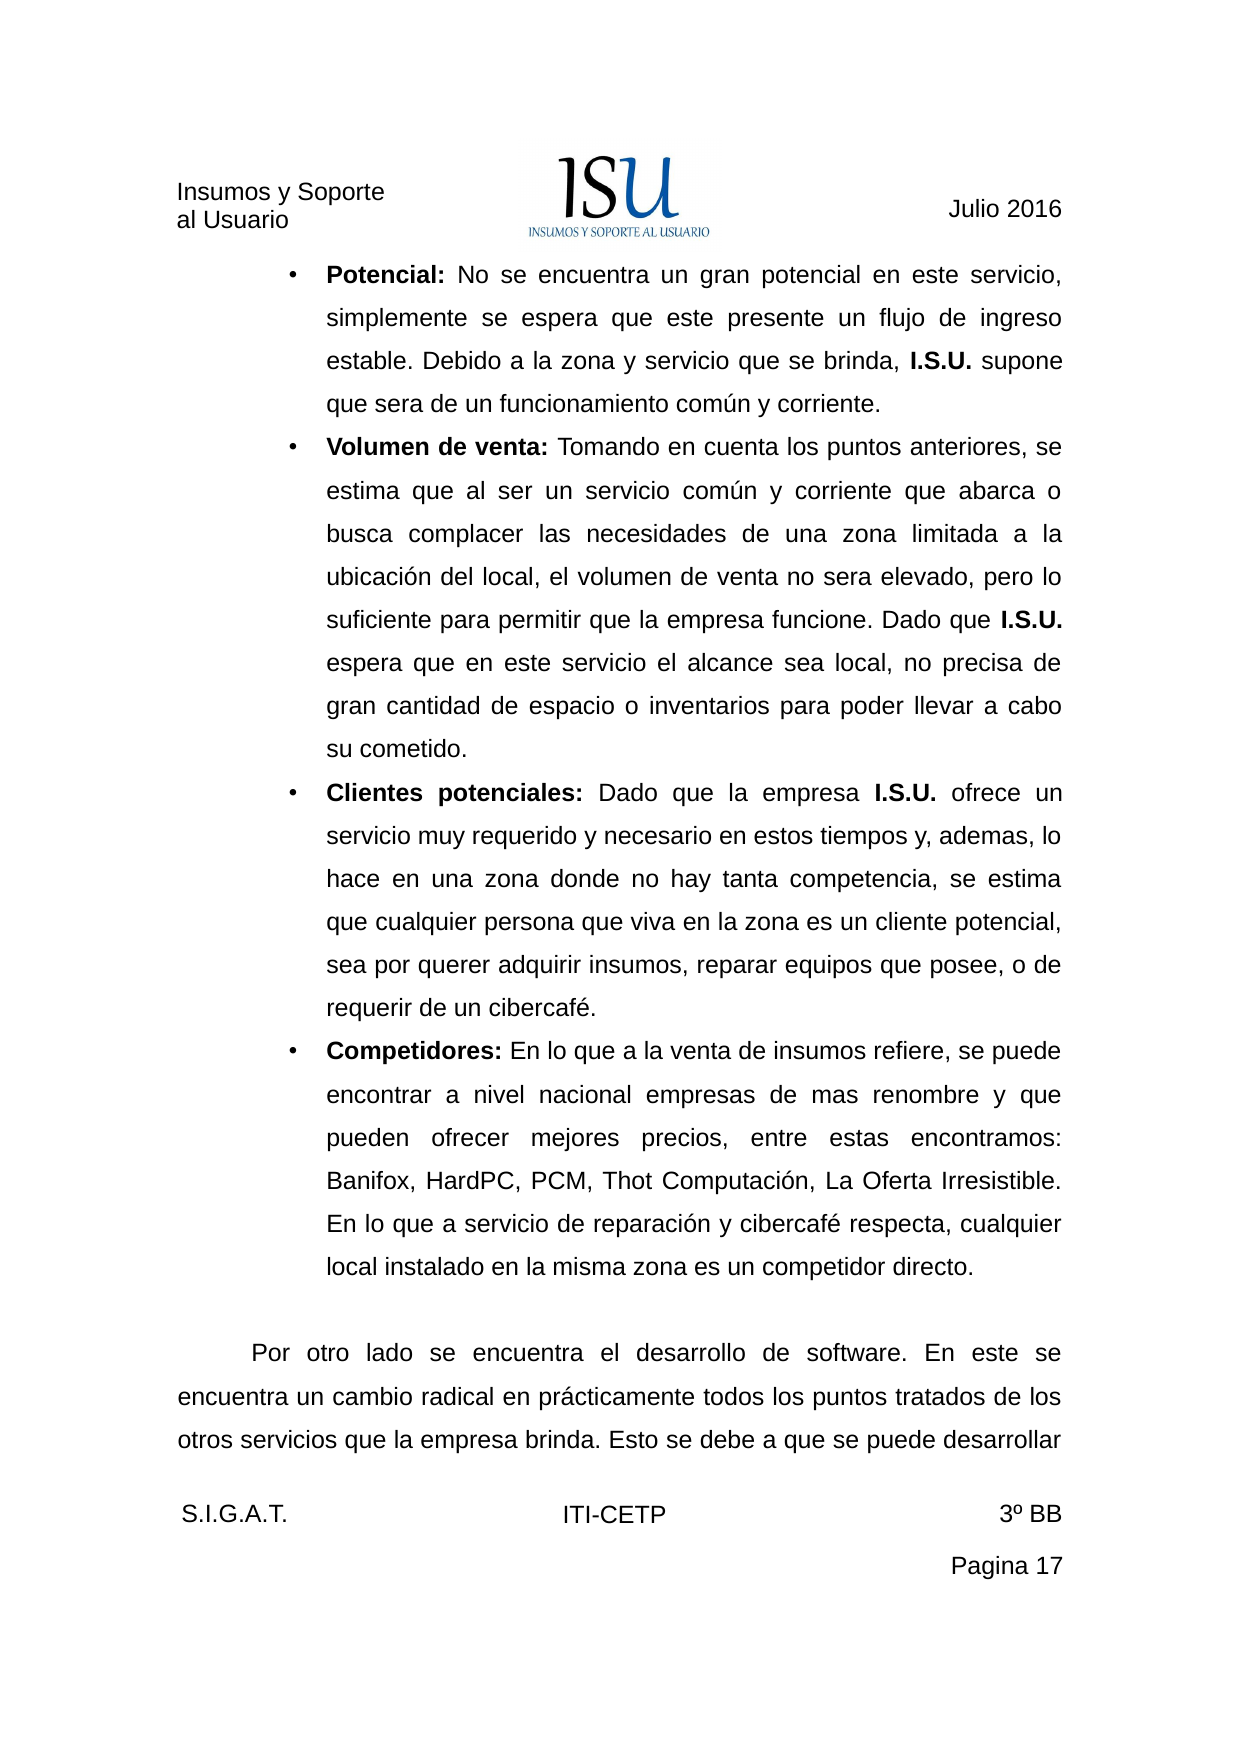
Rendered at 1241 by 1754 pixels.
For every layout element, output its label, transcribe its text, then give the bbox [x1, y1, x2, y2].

picture [517, 138, 723, 252]
list Competidores: En lo que a la venta de insumos refiere, se puede encontrar a nivel nacional empresas de mas renombre y que pueden ofrecer mejores precios, entre estas encontramos: Banifox, HardPC, PCM, Thot Computación, La Oferta Irresistible. En lo que a servicio de reparación y cibercafé respecta, cualquier local instalado en la misma zona es un competidor directo. [288, 1036, 1063, 1281]
list Clientes potenciales: Dado que la empresa I.S.U. ofrece un servicio muy requerido y necesario en estos tiempos y, ademas, lo hace en una zona donde no hay tanta competencia, se estima que cualquier persona que viva en la zona es un cliente potencial, sea por querer adquirir insumos, reparar equipos que posee, o de requerir de un cibercafé. [288, 777, 1063, 1022]
list Volumen de venta: Tomando en cuenta los puntos anteriores, se estima que al ser un servicio común y corriente que abarca o busca complacer las necesidades de una zona limitada a la ubicación del local, el volumen de venta no sera elevado, pero lo suficiente para permitir que la empresa funcione. Dado que I.S.U. espera que en este servicio el alcance sea local, no precisa de gran cantidad de espacio o inventarios para poder llevar a cabo su cometido. [288, 432, 1063, 763]
list Potencial: No se encuentra un gran potencial en este servicio, simplemente se espera que este presente un flujo de ingreso estable. Debido a la zona y servicio que se brinda, I.S.U. supone que sera de un funcionamiento común y corriente. [288, 260, 1063, 418]
text Por otro lado se encuentra el desarrollo de software. En este se encuentra un cambio radical en prácticamente todos los puntos tratados de los otros servicios que la empresa brinda. Esto se debe a que se puede desarrollar [177, 1338, 1063, 1453]
